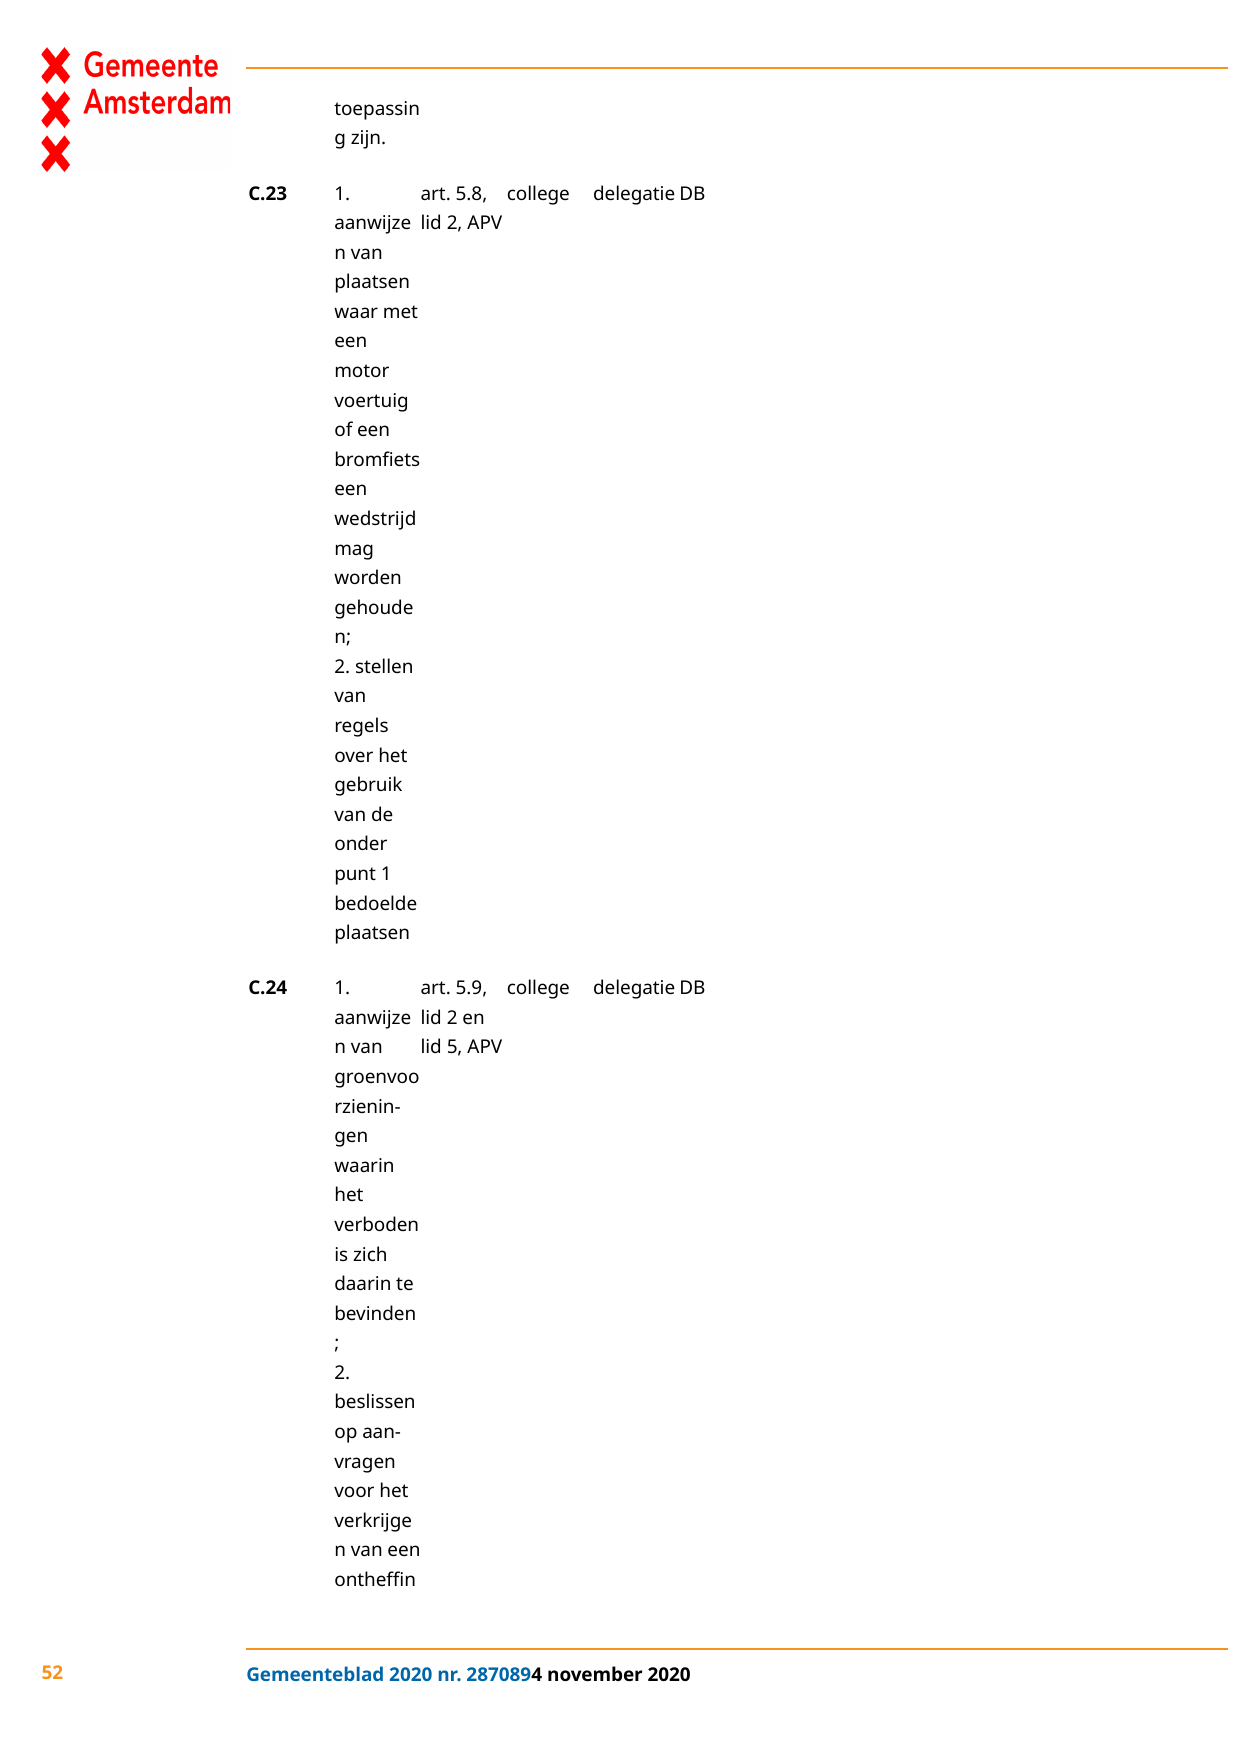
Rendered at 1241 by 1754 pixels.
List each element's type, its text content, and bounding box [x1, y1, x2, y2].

picture [41, 47, 231, 172]
table_cell art. 5.9, lid 2 en lid 5, APV [420, 945, 507, 1592]
table_cell [679, 95, 765, 150]
table_cell delegatie [593, 150, 679, 945]
table_cell [248, 95, 334, 150]
table_cell [867, 945, 968, 1592]
table_cell [765, 95, 867, 150]
table_cell [765, 945, 867, 1592]
table_cell C.24 [248, 945, 334, 1592]
table_cell [507, 95, 593, 150]
table_cell 1. aanwijzen van groenvoorzienin-gen waarin het verboden is zich daarin te bevinden; 2. beslissen op aan-vragen voor het verkrijgen van een ontheffin [334, 945, 420, 1592]
table_cell [867, 95, 968, 150]
table_cell toepassing zijn. [334, 95, 420, 150]
table_cell college [507, 945, 593, 1592]
table_cell 1. aanwijzen van plaatsen waar met een motor voertuig of een bromfiets een wedstrijd mag worden gehouden; 2. stellen van regels over het gebruik van de onder punt 1 bedoelde plaatsen [334, 150, 420, 945]
table_cell DB [679, 945, 765, 1592]
table_cell college [507, 150, 593, 945]
table_cell C.23 [248, 150, 334, 945]
table_cell [867, 150, 968, 945]
table_cell DB [679, 150, 765, 945]
table_cell [593, 95, 679, 150]
table_cell delegatie [593, 945, 679, 1592]
table_cell [765, 150, 867, 945]
table_cell art. 5.8, lid 2, APV [420, 150, 507, 945]
table_cell [420, 95, 507, 150]
